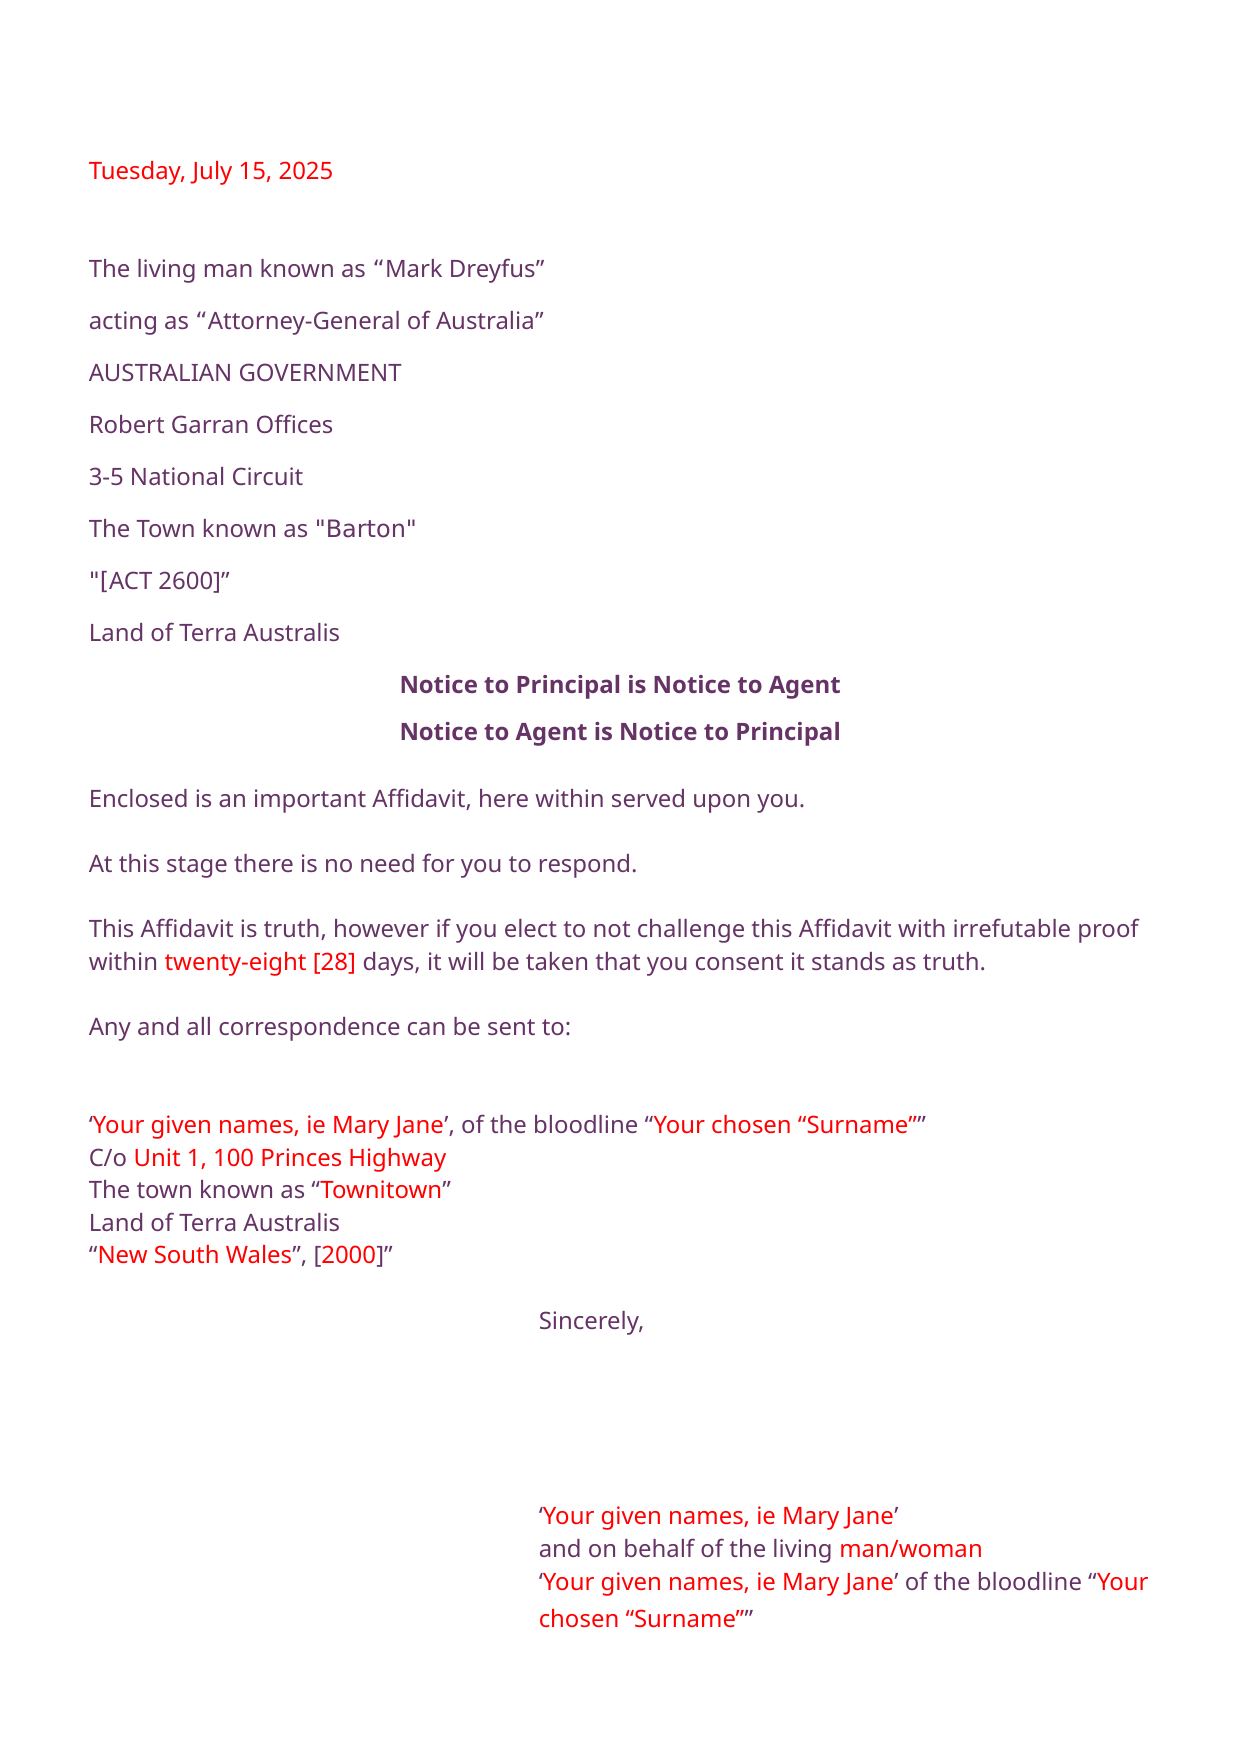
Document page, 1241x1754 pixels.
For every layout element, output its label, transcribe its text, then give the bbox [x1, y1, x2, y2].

text and on behalf of the living man/woman [538, 1532, 1152, 1564]
text Notice to Principal is Notice to Agent [88, 667, 1152, 700]
text This Affidavit is truth, however if you elect to not challenge this Affidavit with irrefutable proof within twenty-eight [28] days, it will be taken that you consent it stands as truth. [88, 912, 1152, 977]
text At this stage there is no need for you to respond. [88, 847, 1152, 880]
text The town known as “Townitown” [88, 1173, 1152, 1206]
text The Town known as "Barton" [88, 511, 1152, 544]
text ‘Your given names, ie Mary Jane’ [538, 1499, 1152, 1532]
text ‘Your given names, ie Mary Jane’, of the bloodline “Your chosen “Surname”” [88, 1108, 1152, 1141]
text Notice to Agent is Notice to Principal [88, 714, 1152, 747]
text Land of Terra Australis [88, 1206, 1152, 1238]
text “New South Wales”, [2000]” [88, 1238, 1152, 1271]
text 3-5 National Circuit [88, 459, 1152, 492]
text The living man known as “Mark Dreyfus” [88, 252, 1152, 284]
text acting as “Attorney-General of Australia” [88, 303, 1152, 336]
text AUSTRALIAN GOVERNMENT [88, 356, 1152, 388]
text Any and all correspondence can be sent to: [88, 1010, 1152, 1043]
text Tuesday, July 15, 2025 [88, 154, 1152, 186]
text Land of Terra Australis [88, 615, 1152, 648]
text Robert Garran Offices [88, 407, 1152, 440]
text "[ACT 2600]” [88, 563, 1152, 596]
text Enclosed is an important Affidavit, here within served upon you. [88, 782, 1152, 814]
text ‘Your given names, ie Mary Jane’ of the bloodline “Your chosen “Surname”” [538, 1564, 1152, 1634]
text Sincerely, [538, 1303, 1152, 1336]
text C/o Unit 1, 100 Princes Highway [88, 1141, 1152, 1173]
